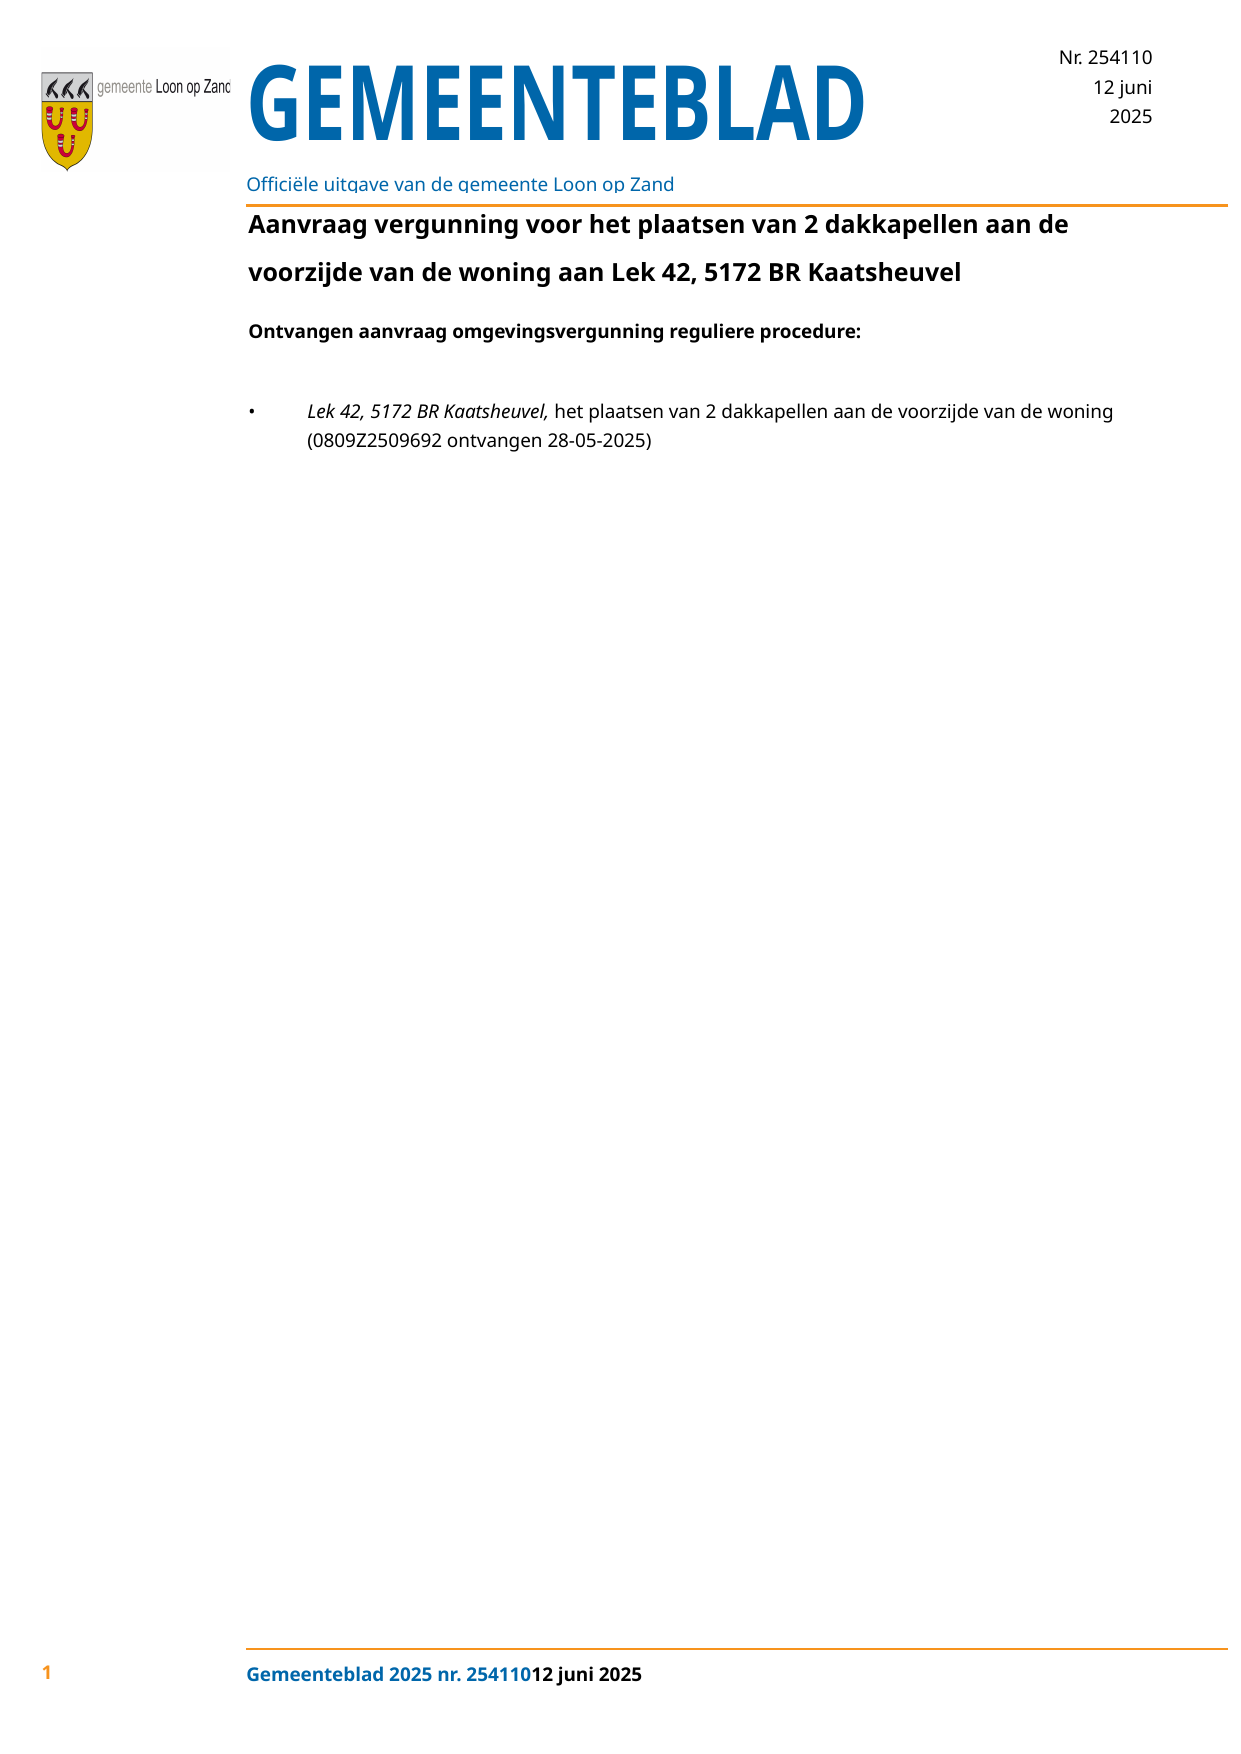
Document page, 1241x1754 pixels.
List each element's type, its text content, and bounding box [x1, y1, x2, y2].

text Ontvangen aanvraag omgevingsvergunning reguliere procedure: [248, 318, 1152, 344]
picture [41, 47, 231, 172]
list Lek 42, 5172 BR Kaatsheuvel, het plaatsen van 2 dakkapellen aan de voorzijde van de woning (0809Z2509692 ontvangen 28-05-2025) [248, 398, 1152, 453]
text Aanvraag vergunning voor het plaatsen van 2 dakkapellen aan de voorzijde van de woning aan Lek 42, 5172 BR Kaatsheuvel [248, 207, 1152, 288]
